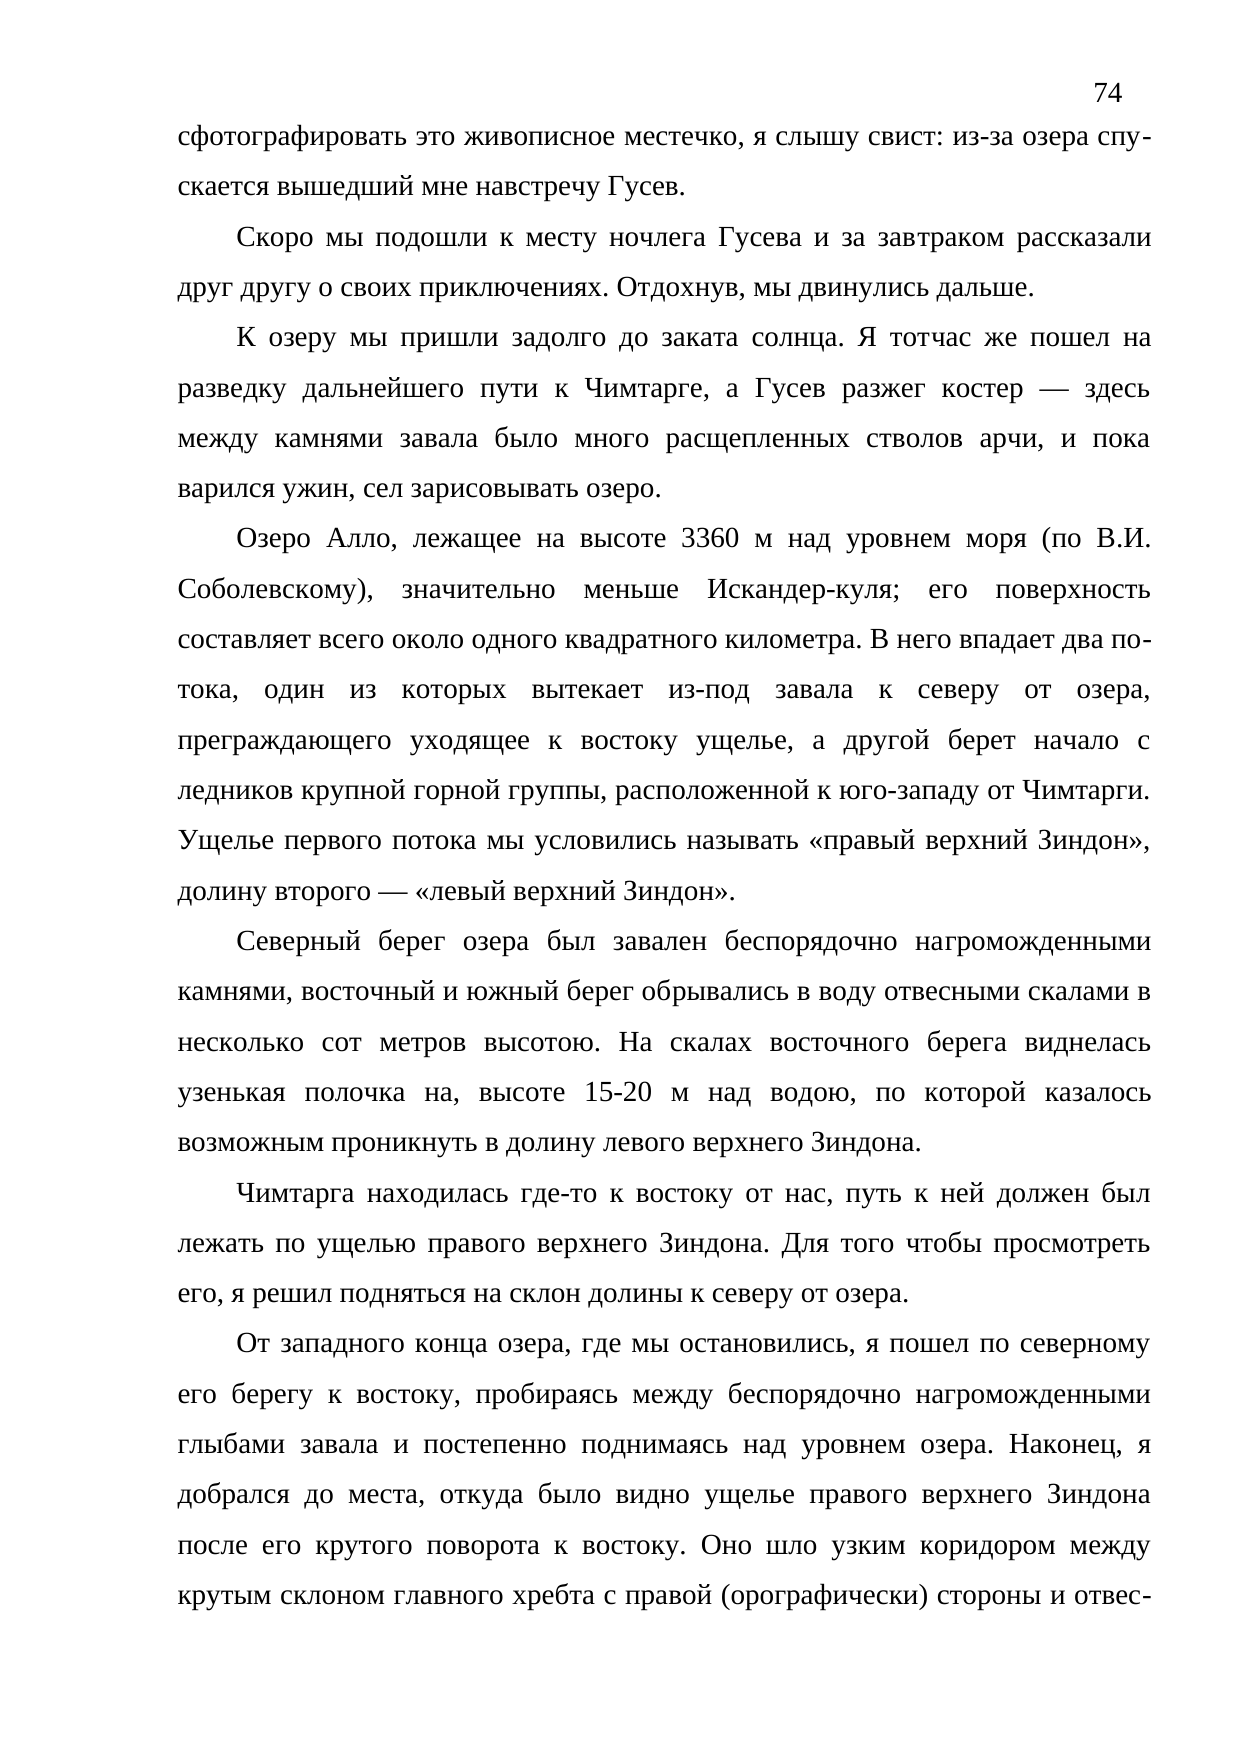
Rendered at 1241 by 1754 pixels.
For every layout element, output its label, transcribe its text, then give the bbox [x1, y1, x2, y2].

text Северный берег озера был завален беспорядочно на­громожденными камнями, восточный и южный берег об­рывались в воду отвесными скалами в несколько сот метров высотою. На скалах восточного берега виднелась узенькая полочка на, высоте 15-20 м над водою, по ко­торой казалось возможным проникнуть в долину левого верхнего Зиндона. [177, 923, 1152, 1158]
text Скоро мы подошли к месту ночлега Гусева и за зав­траком рассказали друг другу о своих приключениях. От­дохнув, мы двинулись дальше. [177, 219, 1152, 303]
text сфотографировать это живописное местечко, я слышу свист: из-за озера спу­скается вышедший мне навстречу Гусев. [177, 118, 1152, 202]
text Чимтарга находилась где-то к востоку от нас, путь к ней должен был лежать по ущелью правого верхнего Зиндона. Для того чтобы просмотреть его, я решил под­няться на склон долины к северу от озера. [177, 1175, 1152, 1309]
text От западного конца озера, где мы остановились, я пошел по северному его берегу к востоку, пробираясь между беспорядочно нагроможденными глыбами завала и постепенно поднимаясь над уровнем озера. Наконец, я добрался до места, откуда было видно ущелье правого верхнего Зиндона после его крутого поворота к востоку. Оно шло узким коридором между крутым склоном глав­ного хребта с правой (орографически) стороны и отвес­ [177, 1326, 1152, 1611]
text К озеру мы пришли задолго до заката солнца. Я тот­час же пошел на разведку дальнейшего пути к Чимтарге, а Гусев разжег костер — здесь между камнями завала было много расщепленных стволов арчи, и пока варился ужин, сел зарисовывать озеро. [177, 319, 1152, 504]
text Озеро Алло, лежащее на высоте 3360 м над уров­нем моря (по В.И. Соболевскому), значительно меньше Искандер-куля; его поверхность составляет всего около одного квадратного километра. В него впадает два по­тока, один из которых вытекает из-под завала к северу от озера, преграждающего уходящее к востоку ущелье, а другой берет начало с ледников крупной горной группы, расположенной к юго-западу от Чимтарги. Ущелье пер­вого потока мы условились называть «правый верхний Зиндон», долину второго — «левый верхний Зиндон». [177, 521, 1152, 906]
